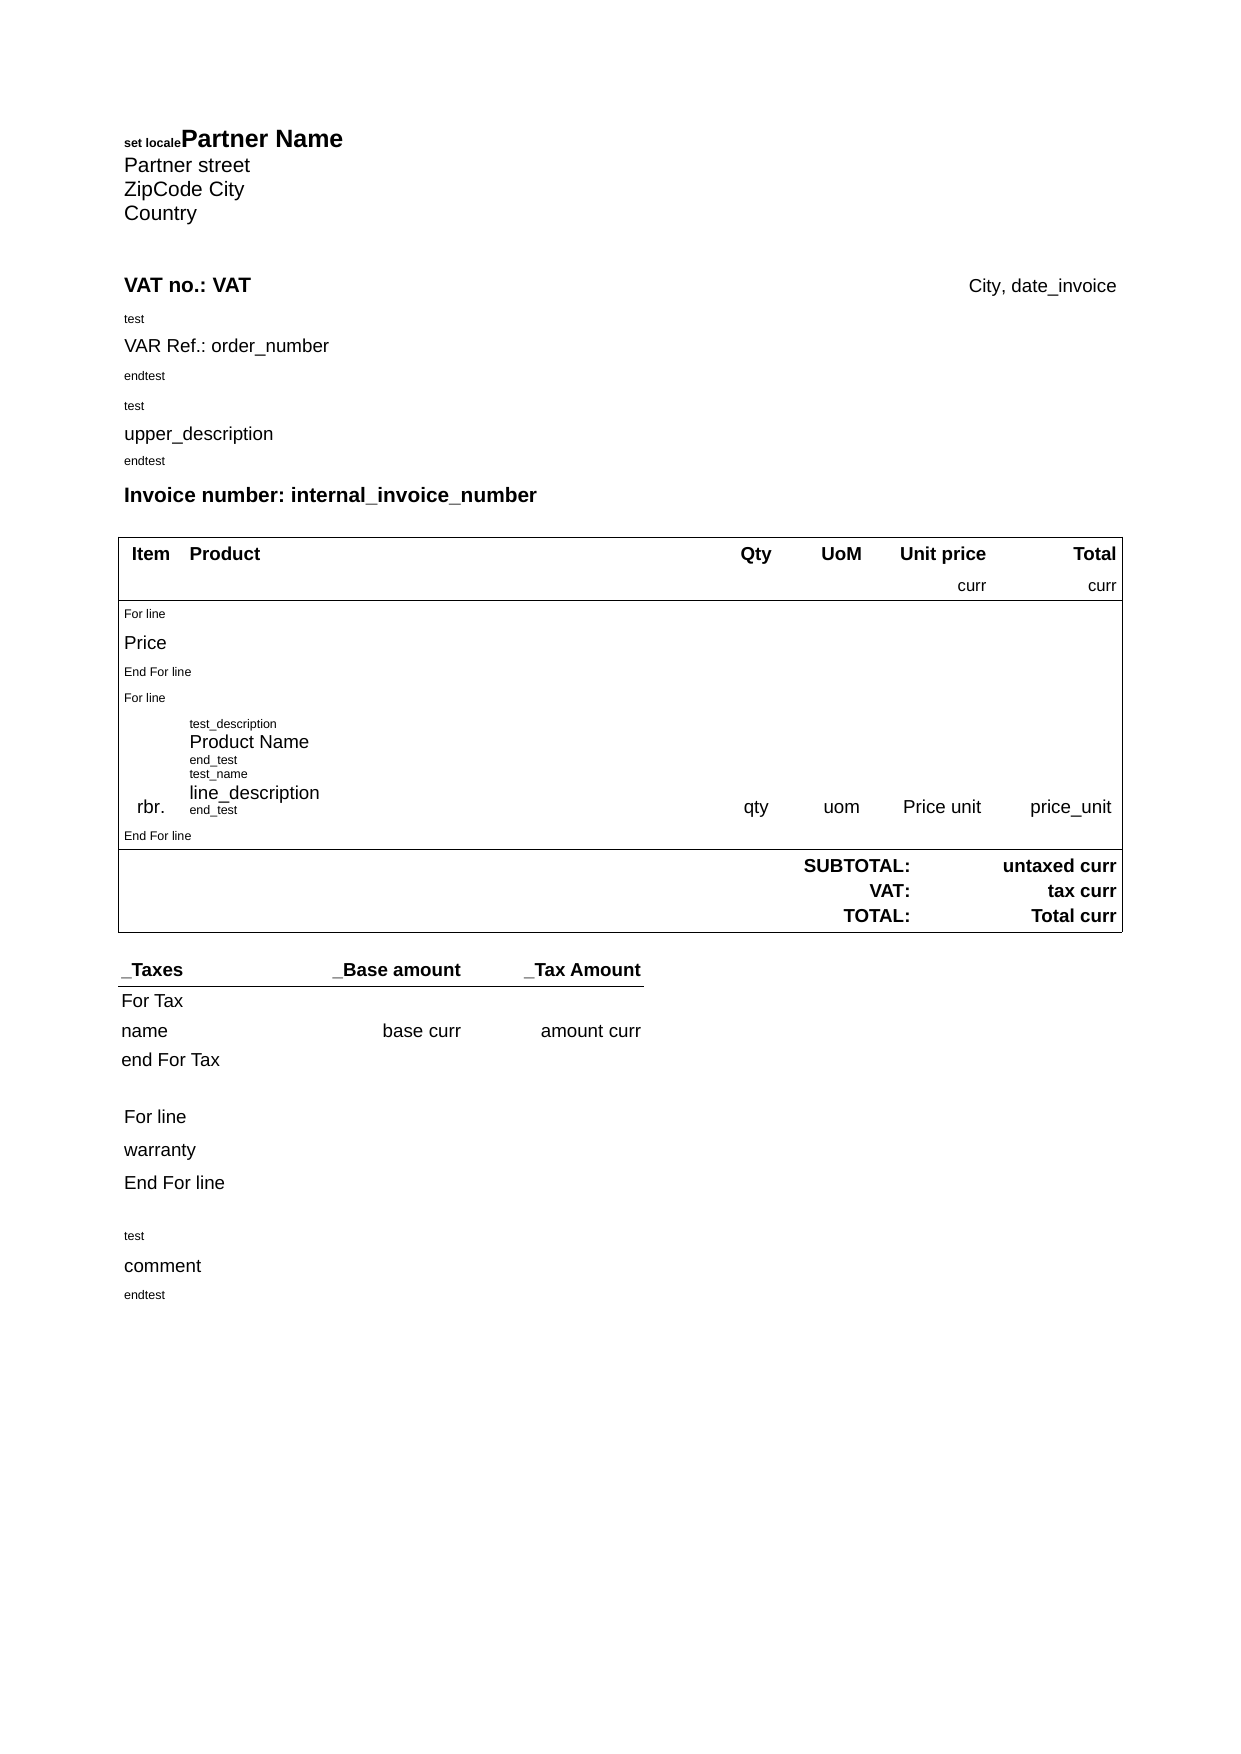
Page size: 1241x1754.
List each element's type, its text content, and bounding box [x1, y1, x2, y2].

table_cell [924, 986, 1122, 1017]
table_cell [184, 570, 709, 600]
table_cell [720, 444, 1122, 477]
table_cell endtest [118, 1282, 1122, 1308]
table_cell End For line [119, 823, 1122, 849]
table_header Unit price [880, 538, 992, 570]
table_cell For Tax [118, 987, 643, 1017]
table_cell [119, 570, 184, 600]
table_cell [644, 986, 924, 1017]
table_header _Base amount [284, 956, 463, 986]
table_cell [644, 1046, 924, 1076]
table_cell test [118, 390, 720, 423]
table_cell [720, 390, 1122, 423]
table_cell End For line [119, 659, 1122, 685]
table_header Total [992, 538, 1122, 570]
table_header Qty [709, 538, 803, 570]
table_cell base curr [284, 1017, 463, 1046]
table_cell endtest [118, 357, 720, 390]
table_cell [709, 570, 803, 600]
table_cell For line [119, 601, 1122, 626]
table_cell Price [119, 626, 1122, 659]
table_header test [118, 302, 720, 335]
table_cell comment [118, 1249, 1122, 1282]
table_cell test_description Product Name end_test test_name line_description end_test [184, 711, 709, 823]
table_cell end For Tax [118, 1046, 643, 1076]
table_cell End For line [118, 1166, 1122, 1199]
table_cell price_unit [992, 711, 1122, 823]
table_cell qty [709, 711, 803, 823]
table_cell [924, 1046, 1122, 1076]
table_cell upper_description [118, 423, 1122, 444]
table_cell curr [880, 570, 992, 600]
table_cell Price unit [880, 711, 992, 823]
table_cell endtest [118, 444, 720, 477]
table_cell rbr. [119, 711, 184, 823]
table_cell For line [119, 685, 1122, 711]
table_cell VAR Ref.: order_number [118, 335, 1122, 357]
table_cell [924, 1017, 1122, 1046]
table_header SUBTOTAL: VAT: TOTAL: [119, 850, 916, 932]
table_cell [720, 477, 1122, 513]
table_cell [644, 1017, 924, 1046]
table_cell [804, 570, 879, 600]
table_header For line [118, 1100, 1122, 1133]
table_header City, date_invoice [720, 118, 1122, 302]
table_cell curr [992, 570, 1122, 600]
table_header [720, 302, 1122, 335]
table_cell uom [804, 711, 879, 823]
table_cell amount curr [464, 1017, 643, 1046]
table_header UoM [804, 538, 879, 570]
table_cell warranty [118, 1133, 1122, 1166]
table_header set localePartner Name Partner street ZipCode City Country VAT no.: VAT [118, 118, 720, 302]
table_cell name [118, 1017, 283, 1046]
table_header untaxed curr tax curr Total curr [916, 850, 1122, 932]
table_header Product [184, 538, 709, 570]
table_cell [720, 357, 1122, 390]
table_header [924, 956, 1122, 986]
table_header Item [119, 538, 184, 570]
table_header _Taxes [118, 956, 283, 986]
table_header _Tax Amount [464, 956, 643, 986]
table_header [644, 956, 924, 986]
table_header test [118, 1223, 1122, 1249]
table_cell Invoice number: internal_invoice_number [118, 477, 720, 513]
